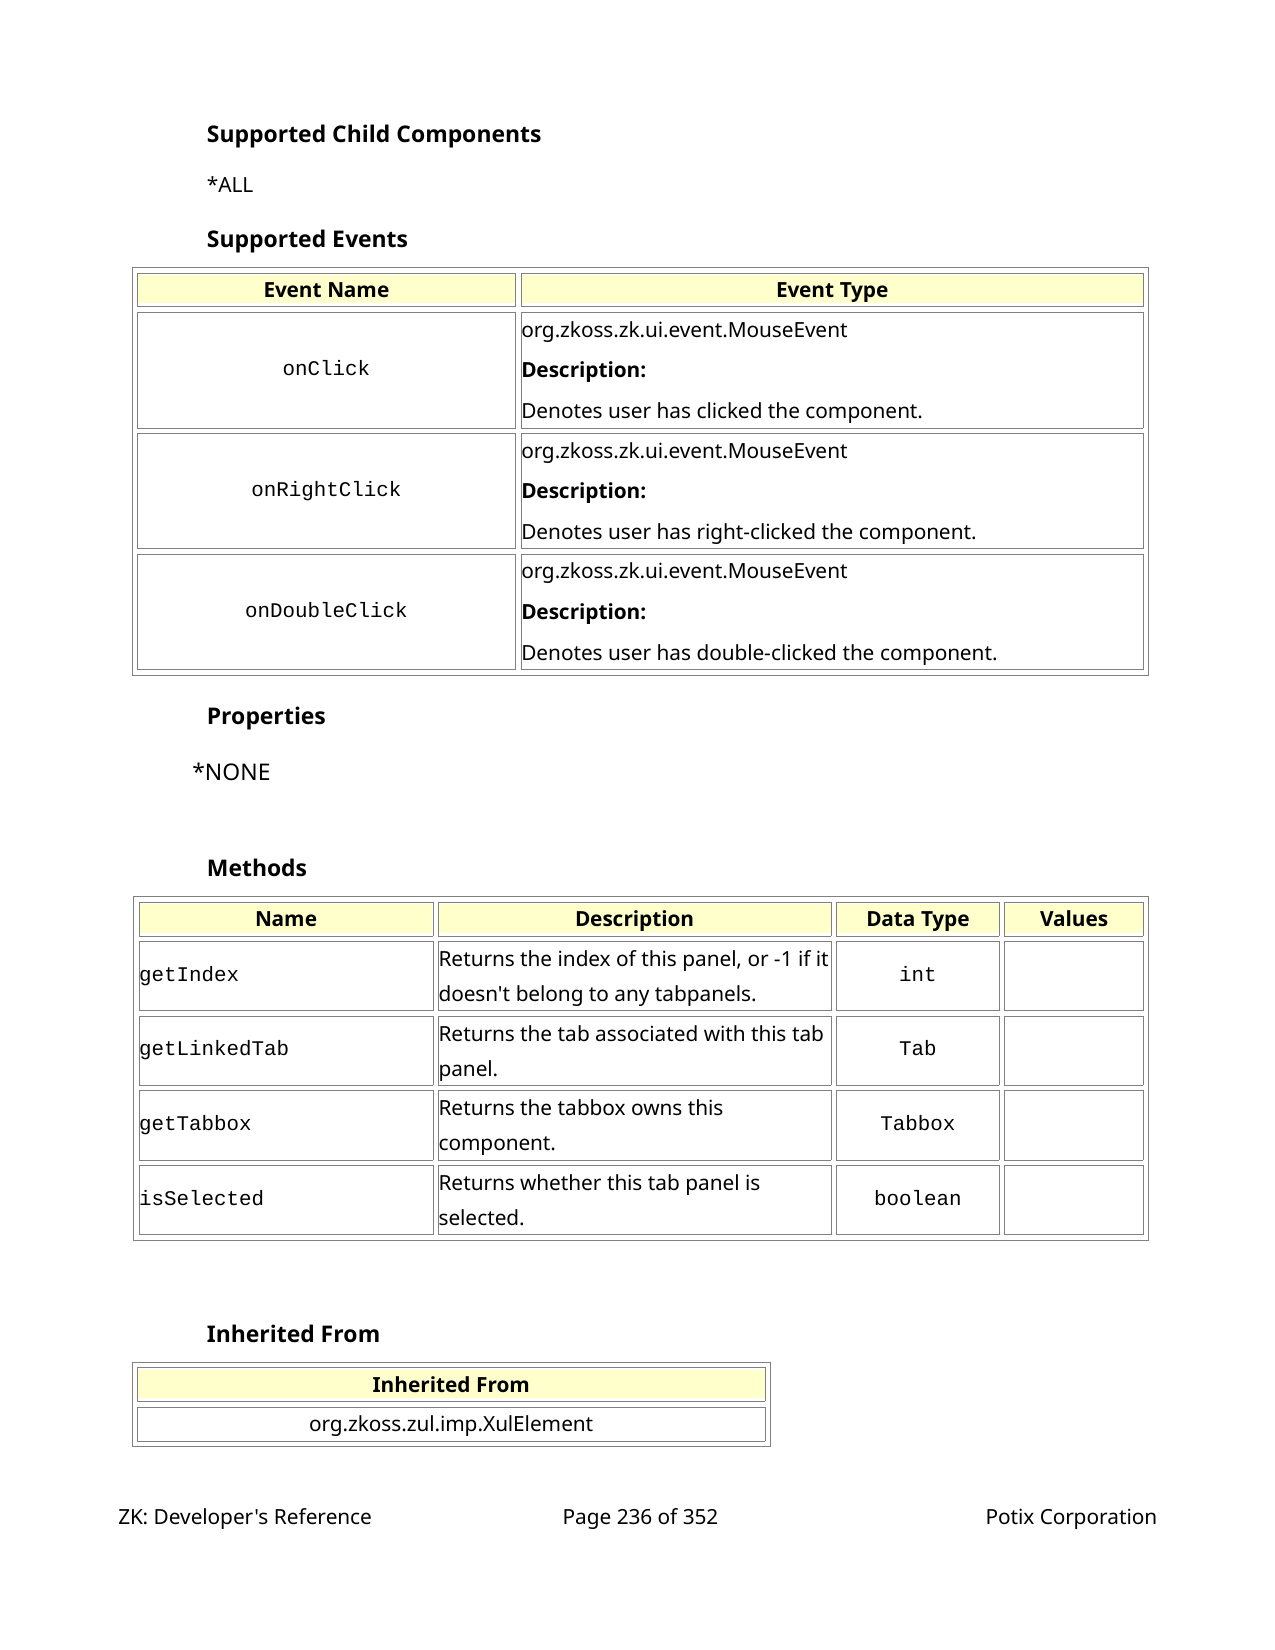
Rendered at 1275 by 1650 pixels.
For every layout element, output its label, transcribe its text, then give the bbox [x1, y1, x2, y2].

table_cell getLinkedTab [136, 1010, 435, 1085]
table_cell [1005, 1017, 1143, 1085]
table_header Inherited From [134, 1363, 768, 1401]
table_cell Tab [834, 1010, 1002, 1085]
table_header Data Type [834, 897, 1002, 936]
table_cell onRightClick [134, 428, 518, 548]
table_header Name [136, 897, 435, 936]
table_cell getTabbox [136, 1085, 435, 1160]
subtitle Inherited From [207, 1318, 1157, 1349]
table_header Values [1002, 897, 1146, 936]
text *ALL [207, 170, 1157, 198]
table_cell Returns whether this tab panel is selected. [435, 1160, 833, 1234]
subtitle Supported Events [207, 223, 1157, 254]
table_cell getIndex [136, 936, 435, 1010]
table_cell [1002, 1085, 1146, 1160]
table_cell [1005, 1091, 1143, 1160]
table_header Event Type [518, 268, 1146, 306]
text *NONE [118, 756, 1157, 787]
table_cell [1005, 1166, 1143, 1234]
table_cell org.zkoss.zk.ui.event.MouseEvent Description: Denotes user has double-clicked the component. [518, 548, 1146, 669]
table_cell onClick [134, 306, 518, 427]
table_cell org.zkoss.zk.ui.event.MouseEvent Description: Denotes user has clicked the component. [518, 306, 1146, 427]
table_cell [1005, 942, 1143, 1010]
table_cell Tabbox [834, 1085, 1002, 1160]
table_cell [1002, 1160, 1146, 1234]
table_cell isSelected [136, 1160, 435, 1234]
subtitle Methods [207, 852, 1157, 884]
table_cell org.zkoss.zk.ui.event.MouseEvent Description: Denotes user has right-clicked the component. [518, 428, 1146, 548]
table_cell [1002, 1010, 1146, 1085]
table_cell Returns the tab associated with this tab panel. [435, 1010, 833, 1085]
table_cell int [834, 936, 1002, 1010]
table_cell [1002, 936, 1146, 1010]
table_cell Returns the index of this panel, or -1 if it doesn't belong to any tabpanels. [435, 936, 833, 1010]
table_cell boolean [834, 1160, 1002, 1234]
table_cell onDoubleClick [134, 548, 518, 669]
table_header Description [435, 897, 833, 936]
table_header Event Name [134, 268, 518, 306]
table_cell org.zkoss.zul.imp.XulElement [134, 1401, 768, 1441]
table_cell Returns the tabbox owns this component. [435, 1085, 833, 1160]
subtitle Properties [207, 700, 1157, 731]
subtitle Supported Child Components [207, 118, 1157, 149]
